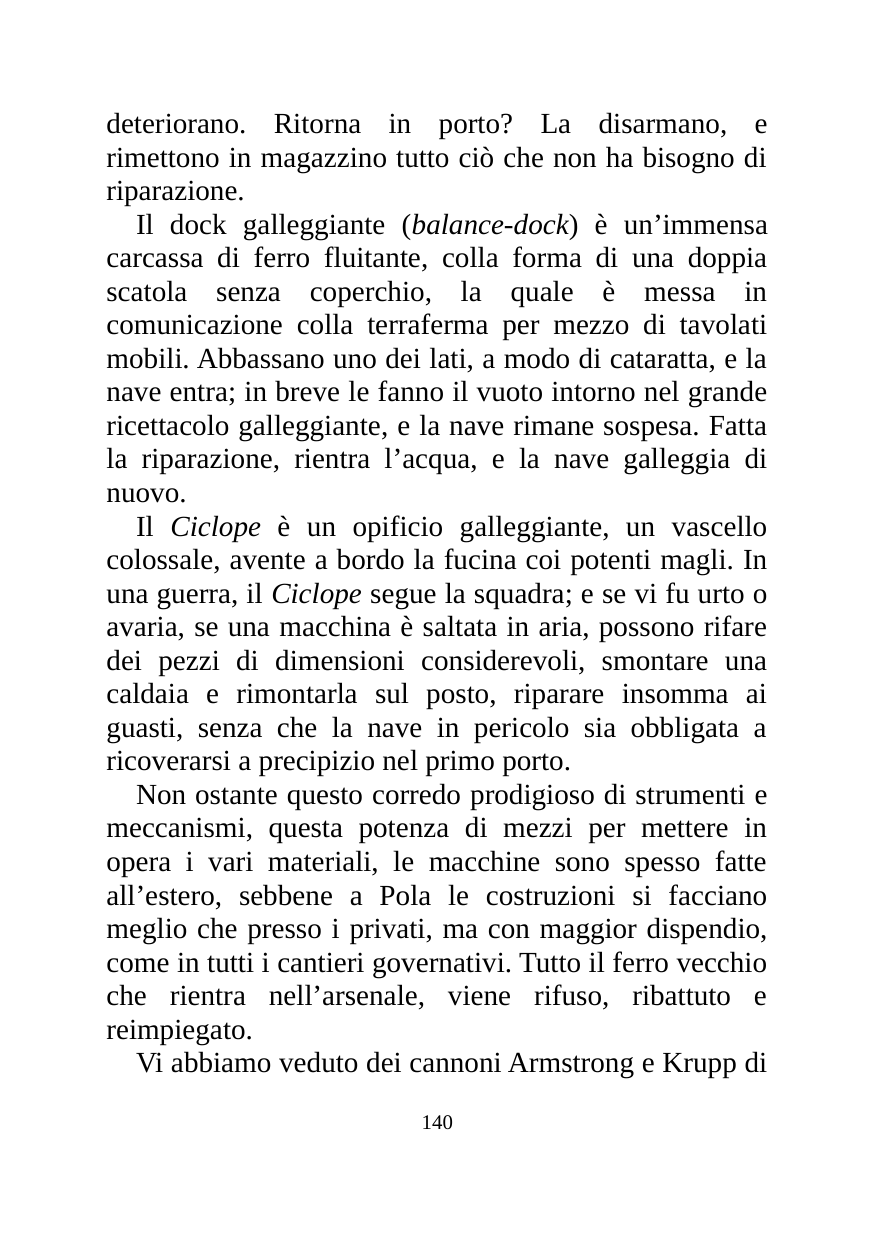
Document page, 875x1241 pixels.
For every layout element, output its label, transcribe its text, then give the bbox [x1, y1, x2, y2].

text Il Ciclope è un opificio galleggiante, un vascello colossale, avente a bordo la fucina coi potenti magli. In una guerra, il Ciclope segue la squadra; e se vi fu urto o avaria, se una macchina è saltata in aria, possono rifare dei pezzi di dimensioni considerevoli, smontare una caldaia e rimontarla sul posto, riparare insomma ai guasti, senza che la nave in pericolo sia obbligata a ricoverarsi a precipizio nel primo porto. [106, 509, 768, 777]
text Non ostante questo corredo prodigioso di strumenti e meccanismi, questa potenza di mezzi per mettere in opera i vari materiali, le macchine sono spesso fatte all’estero, sebbene a Pola le costruzioni si facciano meglio che presso i privati, ma con maggior dispendio, come in tutti i cantieri governativi. Tutto il ferro vecchio che rientra nell’arsenale, viene rifuso, ribattuto e reimpiegato. [106, 777, 768, 1045]
text Vi abbiamo veduto dei cannoni Armstrong e Krupp di [106, 1045, 768, 1079]
text deteriorano. Ritorna in porto? La disarmano, e rimettono in magazzino tutto ciò che non ha bisogno di riparazione. [106, 106, 768, 207]
text Il dock galleggiante (balance-dock) è un’immensa carcassa di ferro fluitante, colla forma di una doppia scatola senza coperchio, la quale è messa in comunicazione colla terraferma per mezzo di tavolati mobili. Abbassano uno dei lati, a modo di cataratta, e la nave entra; in breve le fanno il vuoto intorno nel grande ricettacolo galleggiante, e la nave rimane sospesa. Fatta la riparazione, rientra l’acqua, e la nave galleggia di nuovo. [106, 207, 768, 509]
